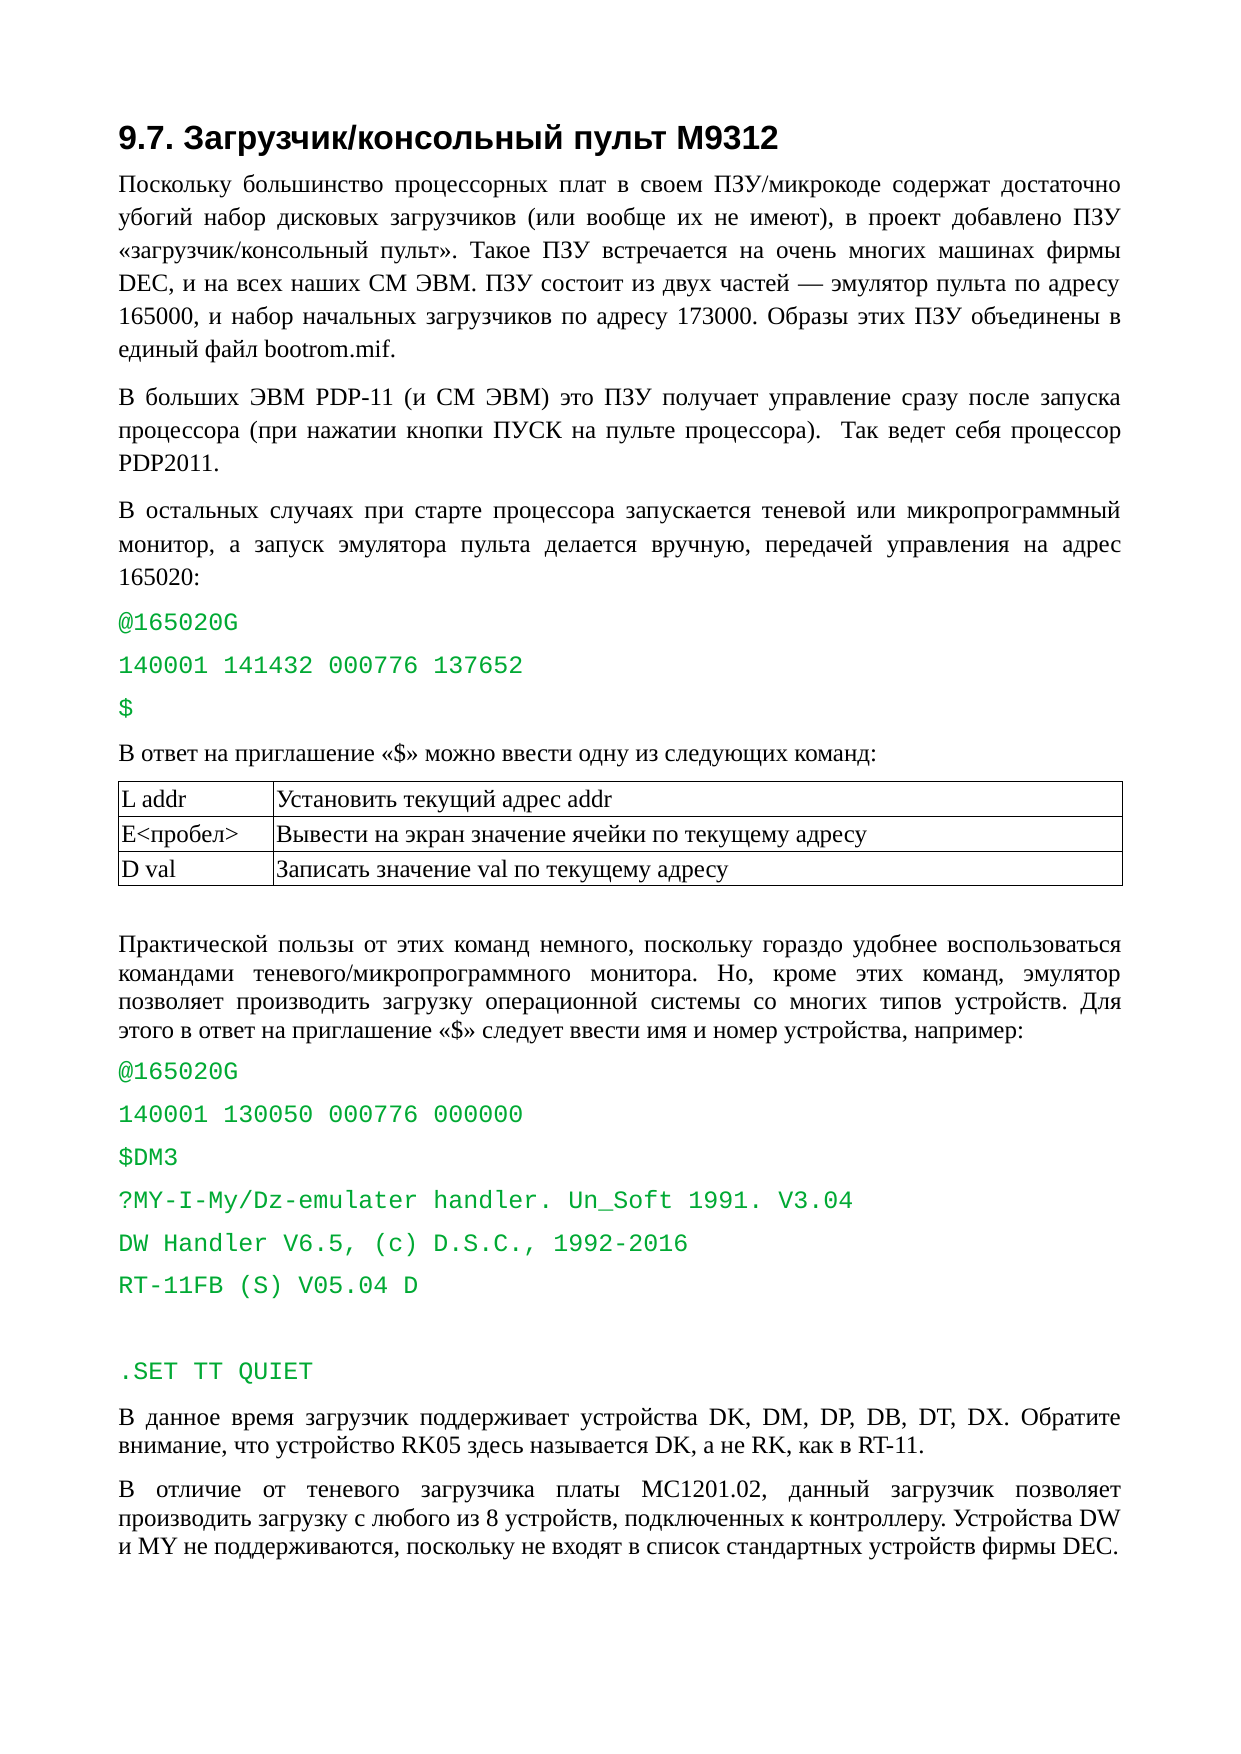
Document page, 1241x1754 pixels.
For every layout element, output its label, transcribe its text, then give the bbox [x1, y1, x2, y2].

text @165020G [118, 609, 1122, 638]
text $ [118, 695, 1122, 723]
text В отличие от теневого загрузчика платы МС1201.02, данный загрузчик позволяет производить загрузку с любого из 8 устройств, подключенных к контроллеру. Устройства DW и MY не поддерживаются, поскольку не входят в список стандартных устройств фирмы DEC. [118, 1474, 1122, 1560]
table_cell Записать значение val по текущему адресу [274, 852, 1122, 885]
table_cell E<пробел> [119, 817, 273, 851]
text В больших ЭВМ PDP-11 (и СМ ЭВМ) это ПЗУ получает управление сразу после запуска процессора (при нажатии кнопки ПУСК на пульте процессора). Так ведет себя процессор PDP2011. [118, 382, 1122, 477]
text В данное время загрузчик поддерживает устройства DK, DM, DP, DB, DT, DX. Обратите внимание, что устройство RK05 здесь называется DK, а не RK, как в RT-11. [118, 1402, 1122, 1459]
text @165020G [118, 1058, 1122, 1087]
subtitle 9.7. Загрузчик/консольный пульт М9312 [118, 118, 1122, 157]
text Практической пользы от этих команд немного, поскольку гораздо удобнее воспользоваться командами теневого/микропрограммного монитора. Но, кроме этих команд, эмулятор позволяет производить загрузку операционной системы со многих типов устройств. Для этого в ответ на приглашение «$» следует ввести имя и номер устройства, например: [118, 929, 1122, 1044]
text В ответ на приглашение «$» можно ввести одну из следующих команд: [118, 738, 1122, 767]
table_header Установить текущий адрес addr [274, 782, 1122, 816]
text ?MY-I-My/Dz-emulater handler. Un_Soft 1991. V3.04 [118, 1187, 1122, 1216]
text В остальных случаях при старте процессора запускается теневой или микропрограммный монитор, а запуск эмулятора пульта делается вручную, передачей управления на адрес 165020: [118, 496, 1122, 590]
text $DM3 [118, 1144, 1122, 1173]
text 140001 141432 000776 137652 [118, 652, 1122, 681]
text Поскольку большинство процессорных плат в своем ПЗУ/микрокоде содержат достаточно убогий набор дисковых загрузчиков (или вообще их не имеют), в проект добавлено ПЗУ «загрузчик/консольный пульт». Такое ПЗУ встречается на очень многих машинах фирмы DEC, и на всех наших СМ ЭВМ. ПЗУ состоит из двух частей — эмулятор пульта по адресу 165000, и набор начальных загрузчиков по адресу 173000. Образы этих ПЗУ объединены в единый файл bootrom.mif. [118, 169, 1122, 363]
text .SET TT QUIET [118, 1359, 1122, 1387]
text RT-11FB (S) V05.04 D [118, 1273, 1122, 1301]
text DW Handler V6.5, (c) D.S.C., 1992-2016 [118, 1230, 1122, 1258]
table_cell Вывести на экран значение ячейки по текущему адресу [274, 817, 1122, 851]
table_header L addr [119, 782, 273, 816]
text 140001 130050 000776 000000 [118, 1101, 1122, 1130]
table_cell D val [119, 852, 273, 885]
